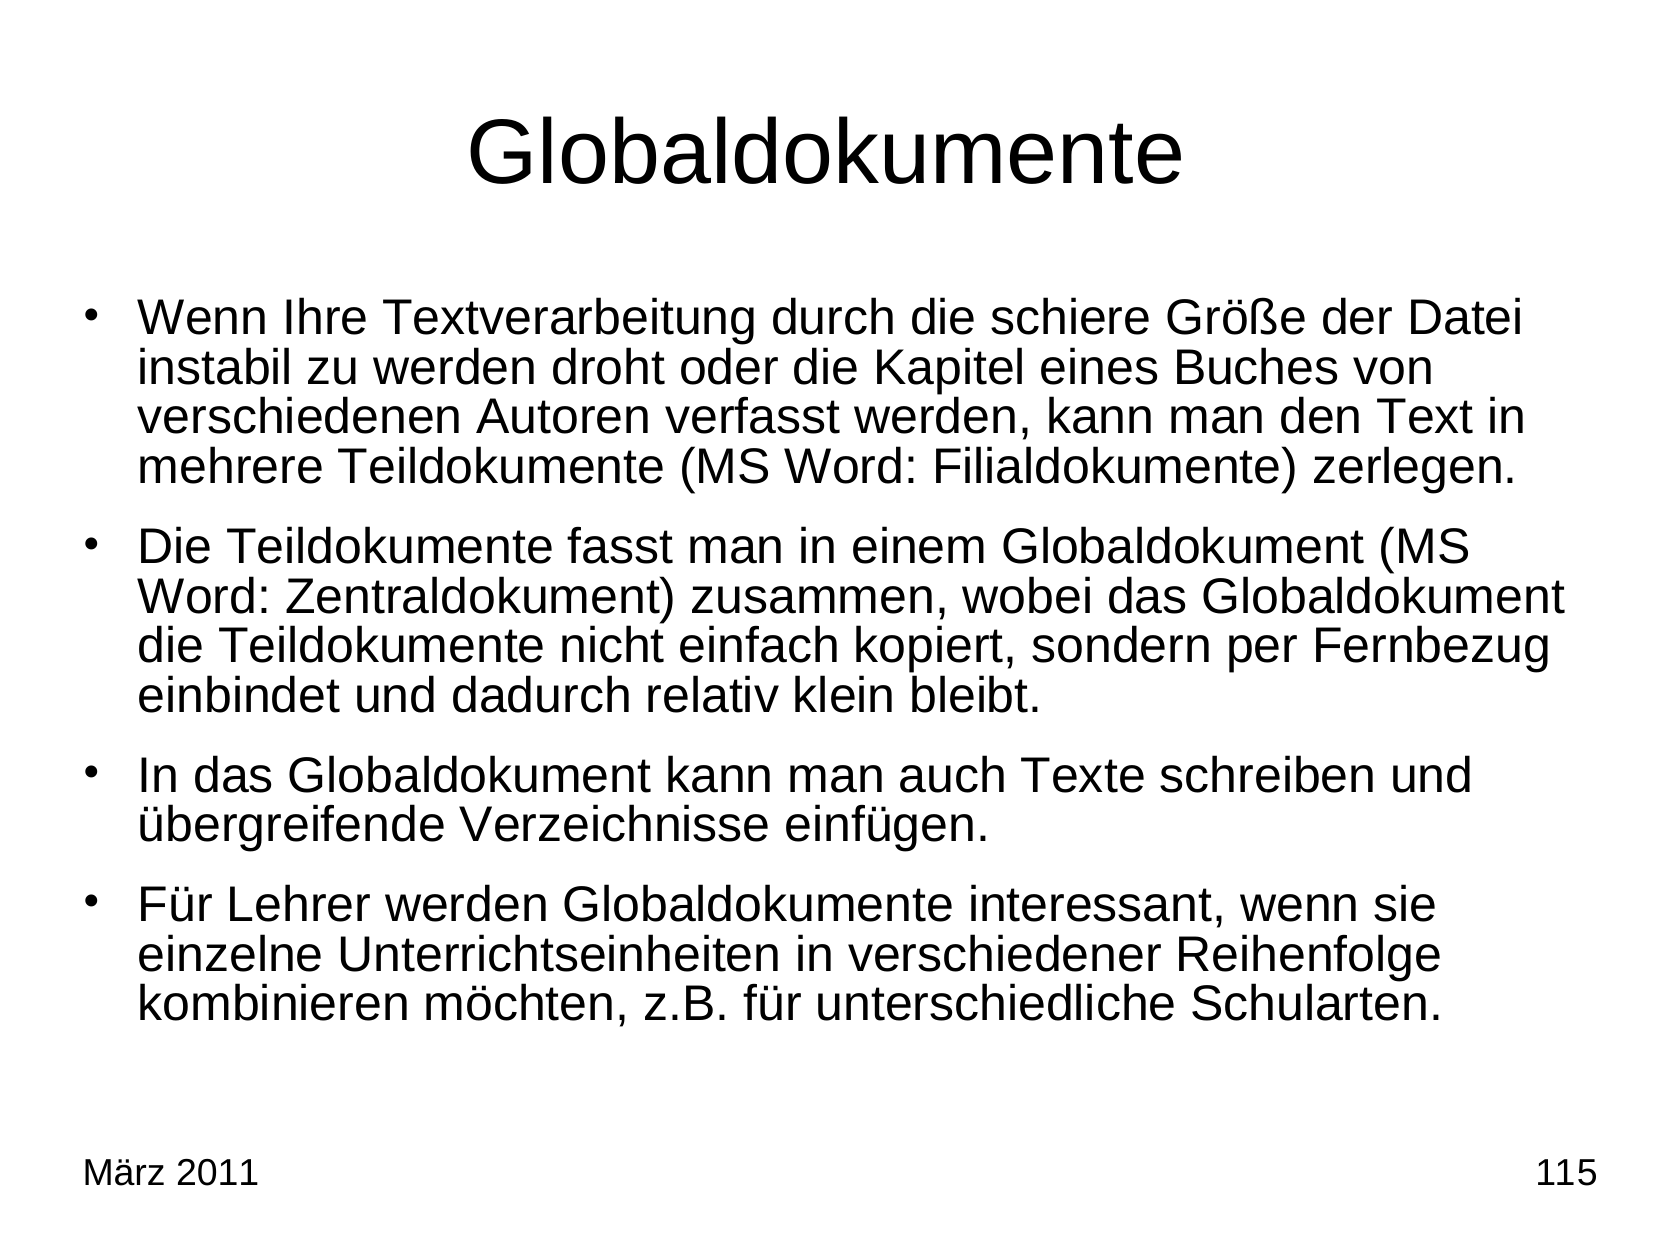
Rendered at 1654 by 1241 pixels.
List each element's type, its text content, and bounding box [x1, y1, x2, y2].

list Wenn Ihre Textverarbeitung durch die schiere Größe der Datei instabil zu werden droht oder die Kapitel eines Buches von verschiedenen Autoren verfasst werden, kann man den Text in mehrere Teildokumente (MS Word: Filialdokumente) zerlegen. Die Teildokumente fasst man in einem Globaldokument (MS Word: Zentraldokument) zusammen, wobei das Globaldokument die Teildokumente nicht einfach kopiert, sondern per Fernbezug einbindet und dadurch relativ klein bleibt. In das Globaldokument kann man auch Texte schreiben und übergreifende Verzeichnisse einfügen. Für Lehrer werden Globaldokumente interessant, wenn sie einzelne Unterrichtseinheiten in verschiedener Reihenfolge kombinieren möchten, z.B. für unterschiedliche Schularten. [82, 290, 1571, 1109]
title Globaldokumente [82, 49, 1571, 257]
